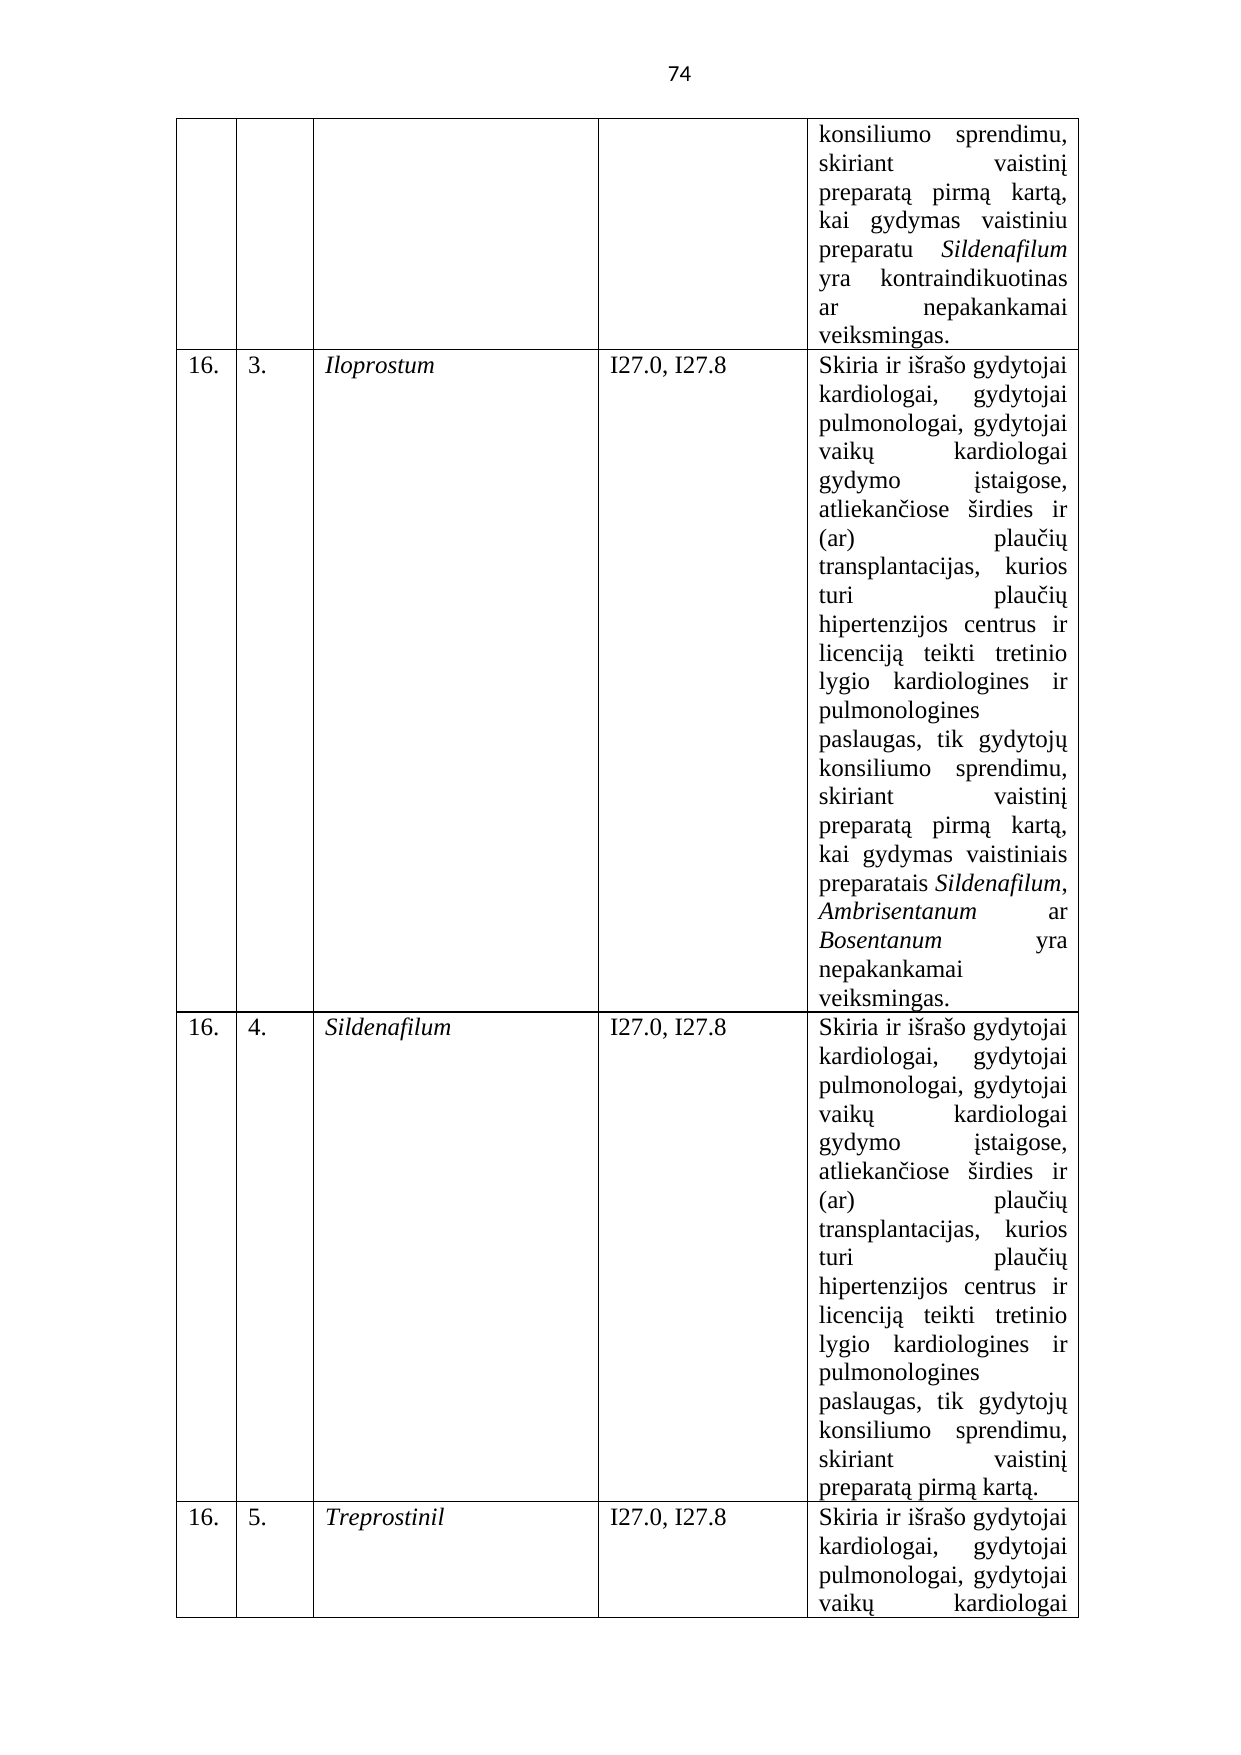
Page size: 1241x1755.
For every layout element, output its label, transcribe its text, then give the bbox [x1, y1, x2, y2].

table_cell [1079, 118, 1083, 349]
table_cell [1093, 349, 1099, 1011]
table_cell [237, 119, 313, 349]
table_cell konsiliumo sprendimu, skiriant vaistinį preparatą pirmą kartą, kai gydymas vaistiniu preparatu Sildenafilum yra kontraindikuotinas ar nepakankamai veiksmingas. [808, 119, 1078, 349]
table_cell [1093, 118, 1099, 349]
table_cell Skiria ir išrašo gydytojai kardiologai, gydytojai pulmonologai, gydytojai vaikų kardiologai gydymo įstaigose, atliekančiose širdies ir (ar) plaučių transplantacijas, kurios turi plaučių hipertenzijos centrus ir licenciją teikti tretinio lygio kardiologines ir pulmonologines paslaugas, tik gydytojų konsiliumo sprendimu, skiriant vaistinį preparatą pirmą kartą. [808, 1013, 1078, 1501]
table_cell [1088, 349, 1093, 1011]
table_cell [1099, 1011, 1103, 1501]
table_cell [1088, 1011, 1093, 1501]
table_cell [314, 119, 598, 349]
table_cell 3. [237, 350, 313, 1011]
table_cell I27.0, I27.8 [599, 350, 807, 1011]
table_cell Skiria ir išrašo gydytojai kardiologai, gydytojai pulmonologai, gydytojai vaikų kardiologai [808, 1502, 1078, 1617]
table_cell [1084, 1501, 1088, 1617]
table_cell [1099, 1501, 1103, 1617]
table_cell Skiria ir išrašo gydytojai kardiologai, gydytojai pulmonologai, gydytojai vaikų kardiologai gydymo įstaigose, atliekančiose širdies ir (ar) plaučių transplantacijas, kurios turi plaučių hipertenzijos centrus ir licenciją teikti tretinio lygio kardiologines ir pulmonologines paslaugas, tik gydytojų konsiliumo sprendimu, skiriant vaistinį preparatą pirmą kartą, kai gydymas vaistiniais preparatais Sildenafilum, Ambrisentanum ar Bosentanum yra nepakankamai veiksmingas. [808, 350, 1078, 1011]
table_cell Treprostinil [314, 1502, 598, 1617]
table_cell [1109, 118, 1123, 349]
table_cell [1099, 349, 1103, 1011]
table_cell [1099, 118, 1103, 349]
table_cell [1084, 1011, 1088, 1501]
table_cell [1103, 349, 1109, 1011]
table_cell [177, 119, 236, 349]
table_cell [1084, 349, 1088, 1011]
table_cell Sildenafilum [314, 1013, 598, 1501]
table_cell [1079, 349, 1083, 1011]
table_cell [1079, 1011, 1083, 1501]
table_cell [1093, 1501, 1099, 1617]
table_cell [1079, 1501, 1083, 1617]
table_cell [599, 119, 807, 349]
table_cell Iloprostum [314, 350, 598, 1011]
table_cell [1109, 1011, 1123, 1501]
table_cell [1088, 1501, 1093, 1617]
table_cell [1088, 118, 1093, 349]
table_cell [1109, 1501, 1123, 1617]
table_cell 16. [177, 1013, 236, 1501]
table_cell 4. [237, 1013, 313, 1501]
table_cell [1103, 1501, 1109, 1617]
table_cell [1084, 118, 1088, 349]
table_cell I27.0, I27.8 [599, 1013, 807, 1501]
table_cell [1103, 118, 1109, 349]
table_cell [1093, 1011, 1099, 1501]
table_cell [1103, 1011, 1109, 1501]
table_cell [1109, 349, 1123, 1011]
table_cell 5. [237, 1502, 313, 1617]
table_cell 16. [177, 350, 236, 1011]
table_cell I27.0, I27.8 [599, 1502, 807, 1617]
table_cell 16. [177, 1502, 236, 1617]
